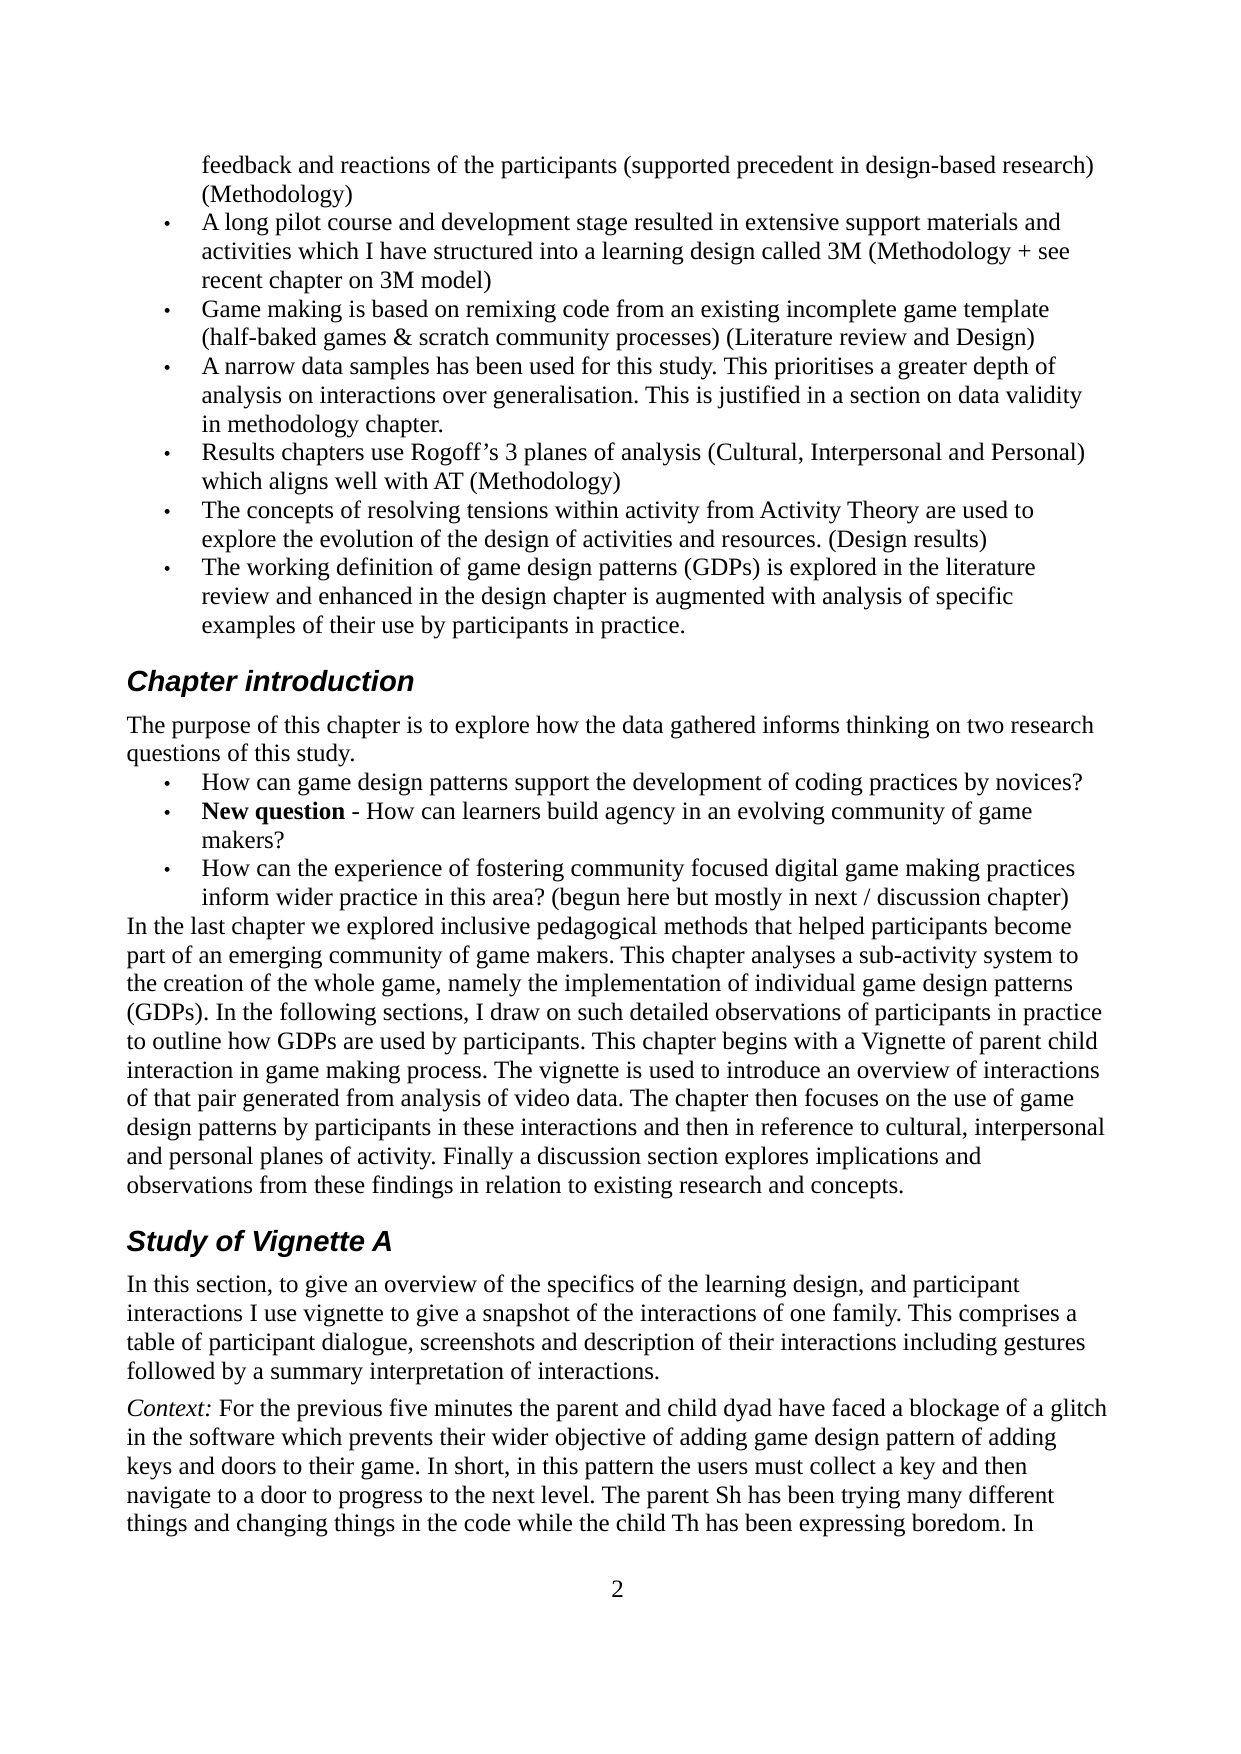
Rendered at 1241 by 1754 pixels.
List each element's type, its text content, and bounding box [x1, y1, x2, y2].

list How can game design patterns support the development of coding practices by novices? [164, 767, 1108, 796]
text Context: For the previous five minutes the parent and child dyad have faced a blockage of a glitch in the software which prevents their wider objective of adding game design pattern of adding keys and doors to their game. In short, in this pattern the users must collect a key and then navigate to a door to progress to the next level. The parent Sh has been trying many different things and changing things in the code while the child Th has been expressing boredom. In [126, 1393, 1108, 1537]
text In this section, to give an overview of the specifics of the learning design, and participant interactions I use vignette to give a snapshot of the interactions of one family. This comprises a table of participant dialogue, screenshots and description of their interactions including gestures followed by a summary interpretation of interactions. [126, 1269, 1108, 1384]
list Results chapters use Rogoff’s 3 planes of analysis (Cultural, Interpersonal and Personal) which aligns well with AT (Methodology) [164, 437, 1108, 495]
list New question - How can learners build agency in an evolving community of game makers? [164, 796, 1108, 853]
text The purpose of this chapter is to explore how the data gathered informs thinking on two research questions of this study. [126, 710, 1108, 767]
list Game making is based on remixing code from an existing incomplete game template (half-baked games & scratch community processes) (Literature review and Design) [164, 294, 1108, 351]
list feedback and reactions of the participants (supported precedent in design-based research) (Methodology) [164, 150, 1108, 207]
subtitle Study of Vignette A [126, 1223, 1108, 1257]
list A long pilot course and development stage resulted in extensive support materials and activities which I have structured into a learning design called 3M (Methodology + see recent chapter on 3M model) [164, 207, 1108, 294]
text In the last chapter we explored inclusive pedagogical methods that helped participants become part of an emerging community of game makers. This chapter analyses a sub-activity system to the creation of the whole game, namely the implementation of individual game design patterns (GDPs). In the following sections, I draw on such detailed observations of participants in practice to outline how GDPs are used by participants. This chapter begins with a Vignette of parent child interaction in game making process. The vignette is used to introduce an overview of interactions of that pair generated from analysis of video data. The chapter then focuses on the use of game design patterns by participants in these interactions and then in reference to cultural, interpersonal and personal planes of activity. Finally a discussion section explores implications and observations from these findings in relation to existing research and concepts. [126, 911, 1108, 1198]
list How can the experience of fostering community focused digital game making practices inform wider practice in this area? (begun here but mostly in next / discussion chapter) [164, 853, 1108, 911]
list The working definition of game design patterns (GDPs) is explored in the literature review and enhanced in the design chapter is augmented with analysis of specific examples of their use by participants in practice. [164, 552, 1108, 639]
subtitle Chapter introduction [126, 664, 1108, 697]
list The concepts of resolving tensions within activity from Activity Theory are used to explore the evolution of the design of activities and resources. (Design results) [164, 495, 1108, 552]
list A narrow data samples has been used for this study. This prioritises a greater depth of analysis on interactions over generalisation. This is justified in a section on data validity in methodology chapter. [164, 351, 1108, 437]
